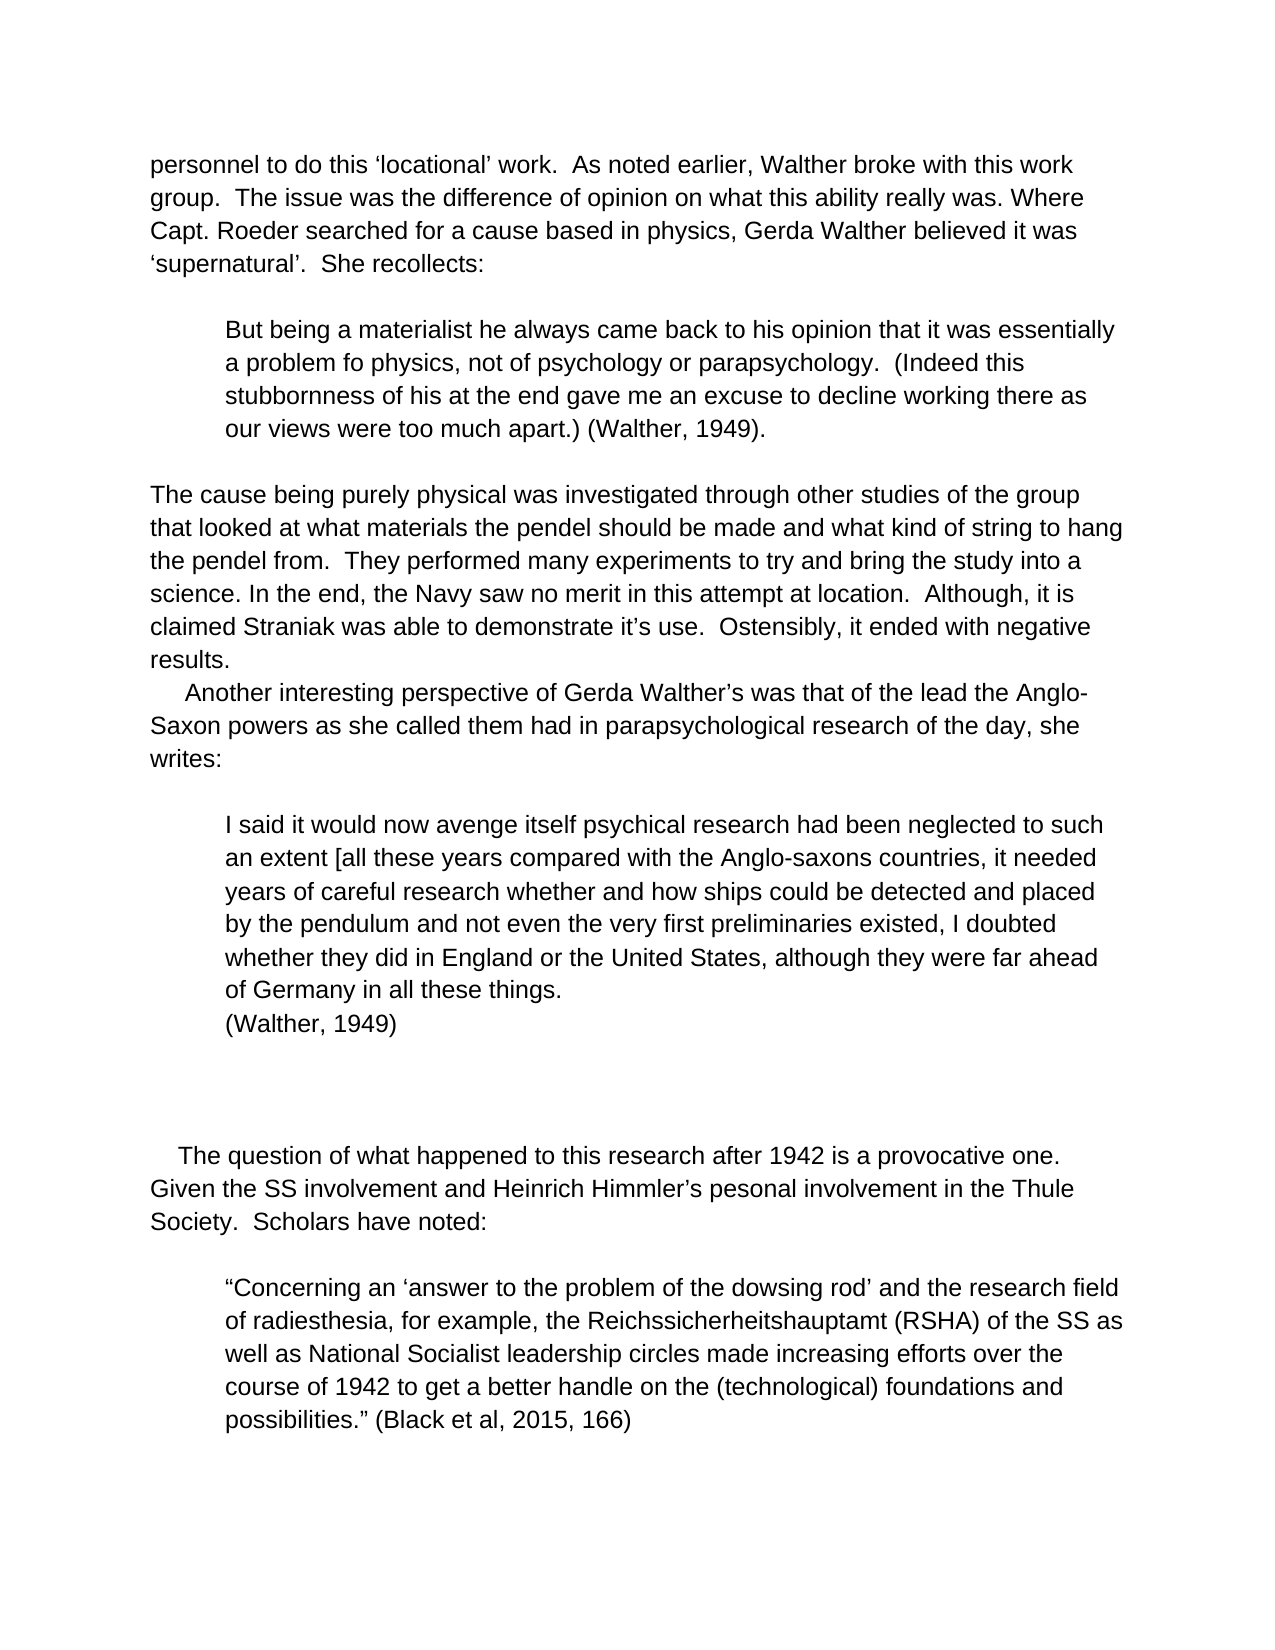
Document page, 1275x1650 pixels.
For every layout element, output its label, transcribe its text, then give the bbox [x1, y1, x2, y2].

text The cause being purely physical was investigated through other studies of the group that looked at what materials the pendel should be made and what kind of string to hang the pendel from. They performed many experiments to try and bring the study into a science. In the end, the Navy saw no merit in this attempt at location. Although, it is claimed Straniak was able to demonstrate it’s use. Ostensibly, it ended with negative results. [150, 480, 1125, 674]
text “Concerning an ‘answer to the problem of the dowsing rod’ and the research field of radiesthesia, for example, the Reichssicherheitshauptamt (RSHA) of the SS as well as National Socialist leadership circles made increasing efforts over the course of 1942 to get a better handle on the (technological) foundations and possibilities.” (Black et al, 2015, 166) [225, 1273, 1125, 1467]
text I said it would now avenge itself psychical research had been neglected to such an extent [all these years compared with the Anglo-saxons countries, it needed years of careful research whether and how ships could be detected and placed by the pendulum and not even the very first preliminaries existed, I doubted whether they did in England or the United States, although they were far ahead of Germany in all these things. (Walther, 1949) [225, 810, 1125, 1037]
text personnel to do this ‘locational’ work. As noted earlier, Walther broke with this work group. The issue was the difference of opinion on what this ability really was. Where Capt. Roeder searched for a cause based in physics, Gerda Walther believed it was ‘supernatural’. She recollects: [150, 150, 1125, 278]
text But being a materialist he always came back to his opinion that it was essentially a problem fo physics, not of psychology or parapsychology. (Indeed this stubbornness of his at the end gave me an excuse to decline working there as our views were too much apart.) (Walther, 1949). [225, 315, 1125, 443]
text The question of what happened to this research after 1942 is a provocative one. Given the SS involvement and Heinrich Himmler’s pesonal involvement in the Thule Society. Scholars have noted: [150, 1141, 1125, 1235]
text Another interesting perspective of Gerda Walther’s was that of the lead the Anglo-Saxon powers as she called them had in parapsychological research of the day, she writes: [150, 678, 1125, 773]
